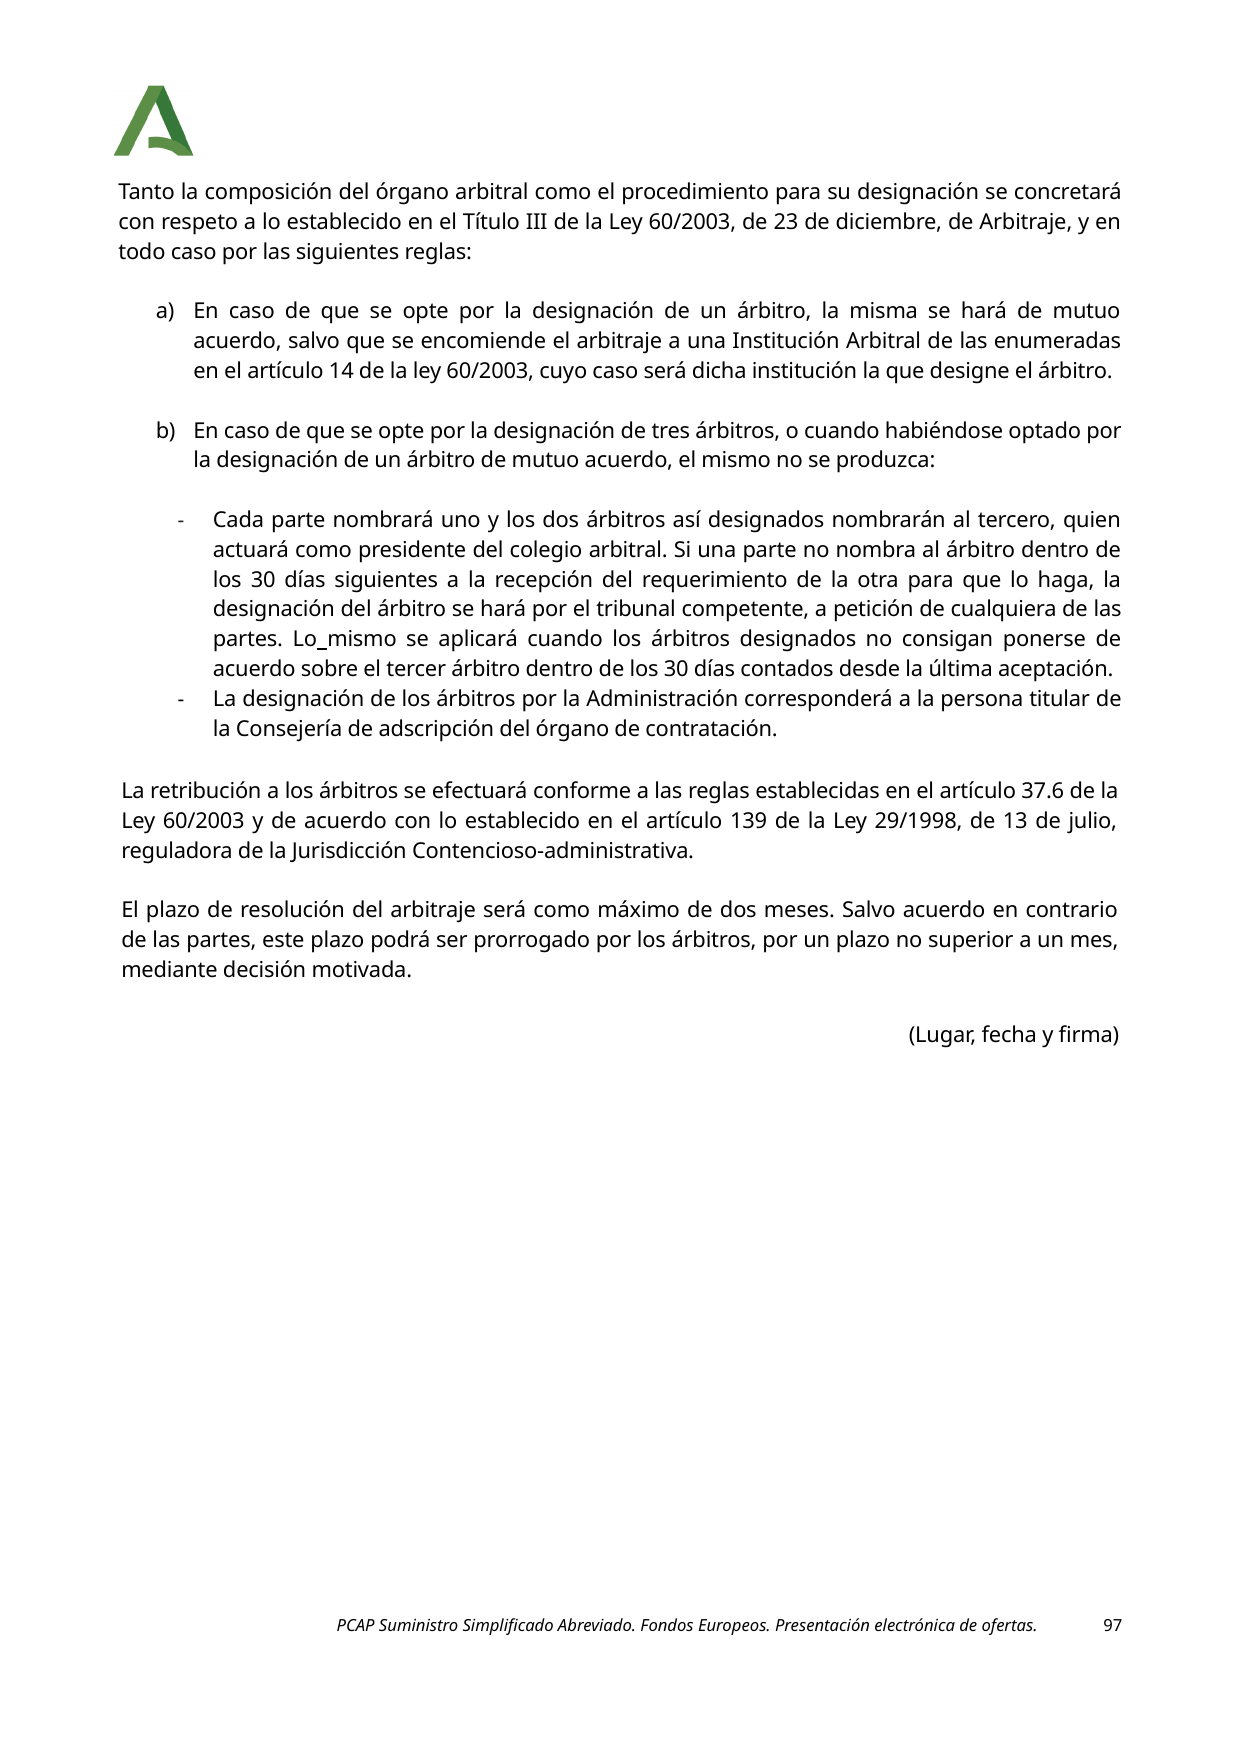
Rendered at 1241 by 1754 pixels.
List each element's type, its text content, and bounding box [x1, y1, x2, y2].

text El plazo de resolución del arbitraje será como máximo de dos meses. Salvo acuerdo en contrario de las partes, este plazo podrá ser prorrogado por los árbitros, por un plazo no superior a un mes, mediante decisión motivada. [118, 894, 1122, 987]
list En caso de que se opte por la designación de tres árbitros, o cuando habiéndose optado por la designación de un árbitro de mutuo acuerdo, el mismo no se produzca: [156, 415, 1122, 474]
list En caso de que se opte por la designación de un árbitro, la misma se hará de mutuo acuerdo, salvo que se encomiende el arbitraje a una Institución Arbitral de las enumeradas en el artículo 14 de la ley 60/2003, cuyo caso será dicha institución la que designe el árbitro. [156, 296, 1122, 385]
text Tanto la composición del órgano arbitral como el procedimiento para su designación se concretará con respeto a lo establecido en el Título III de la Ley 60/2003, de 23 de diciembre, de Arbitraje, y en todo caso por las siguientes reglas: [118, 176, 1122, 266]
list La designación de los árbitros por la Administración corresponderá a la persona titular de la Consejería de adscripción del órgano de contratación. [177, 683, 1122, 742]
text (Lugar, fecha y firma) [118, 1019, 1122, 1049]
text La retribución a los árbitros se efectuará conforme a las reglas establecidas en el artículo 37.6 de la Ley 60/2003 y de acuerdo con lo establecido en el artículo 139 de la Ley 29/1998, de 13 de julio, reguladora de la Jurisdicción Contencioso-administrativa. [118, 772, 1122, 864]
picture [109, 81, 198, 160]
list Cada parte nombrará uno y los dos árbitros así designados nombrarán al tercero, quien actuará como presidente del colegio arbitral. Si una parte no nombra al árbitro dentro de los 30 días siguientes a la recepción del requerimiento de la otra para que lo haga, la designación del árbitro se hará por el tribunal competente, a petición de cualquiera de las partes. Lo mismo se aplicará cuando los árbitros designados no consigan ponerse de acuerdo sobre el tercer árbitro dentro de los 30 días contados desde la última aceptación. [177, 504, 1122, 683]
